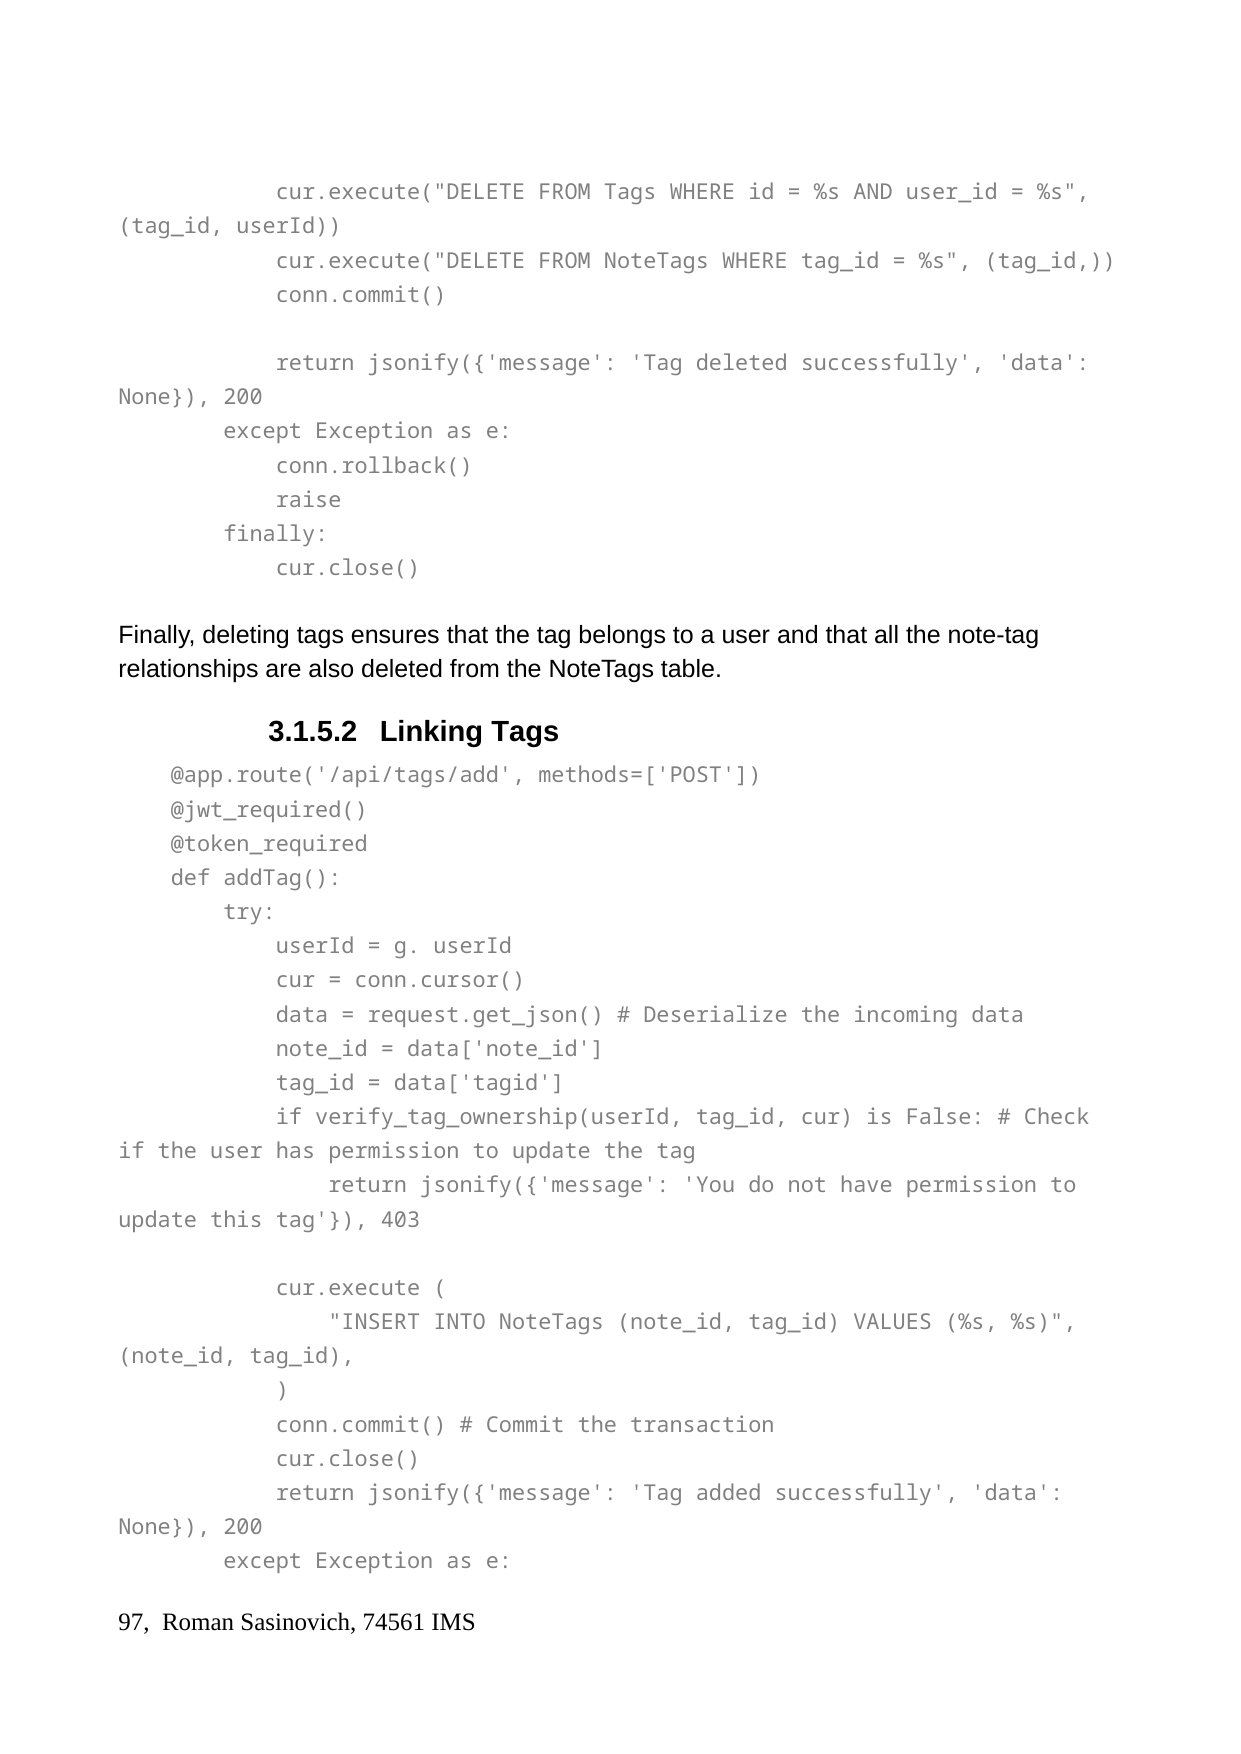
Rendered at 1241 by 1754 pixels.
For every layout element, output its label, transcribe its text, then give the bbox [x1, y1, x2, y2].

text ) [118, 1374, 1122, 1404]
text except Exception as e: [118, 416, 1122, 445]
text cur.close() [118, 1443, 1122, 1473]
text cur.execute("DELETE FROM NoteTags WHERE tag_id = %s", (tag_id,)) [118, 245, 1122, 274]
text Finally, deleting tags ensures that the tag belongs to a user and that all the note-tag relationships are also deleted from the NoteTags table. [118, 621, 1122, 682]
text conn.commit() [118, 279, 1122, 309]
text "INSERT INTO NoteTags (note_id, tag_id) VALUES (%s, %s)", (note_id, tag_id), [118, 1306, 1122, 1370]
text try: [118, 896, 1122, 926]
text return jsonify({'message': 'Tag deleted successfully', 'data': None}), 200 [118, 347, 1122, 411]
text return jsonify({'message': 'Tag added successfully', 'data': None}), 200 [118, 1477, 1122, 1541]
text @token_required [118, 828, 1122, 858]
text except Exception as e: [118, 1545, 1122, 1575]
text tag_id = data['tagid'] [118, 1067, 1122, 1097]
text return jsonify({'message': 'You do not have permission to update this tag'}), 403 [118, 1169, 1122, 1233]
text note_id = data['note_id'] [118, 1033, 1122, 1063]
text def addTag(): [118, 862, 1122, 892]
text conn.rollback() [118, 450, 1122, 479]
text cur.close() [118, 552, 1122, 582]
text userId = g. userId [118, 930, 1122, 960]
text cur = conn.cursor() [118, 964, 1122, 994]
text if verify_tag_ownership(userId, tag_id, cur) is False: # Check if the user has permission to update the tag [118, 1101, 1122, 1165]
text @jwt_required() [118, 794, 1122, 823]
text conn.commit() # Commit the transaction [118, 1409, 1122, 1438]
text @app.route('/api/tags/add', methods=['POST']) [118, 759, 1122, 789]
text finally: [118, 518, 1122, 548]
text cur.execute ( [118, 1272, 1122, 1302]
subtitle Linking Tags [268, 713, 1122, 747]
text cur.execute("DELETE FROM Tags WHERE id = %s AND user_id = %s", (tag_id, userId)) [118, 176, 1122, 240]
text data = request.get_json() # Deserialize the incoming data [118, 999, 1122, 1028]
text raise [118, 484, 1122, 514]
